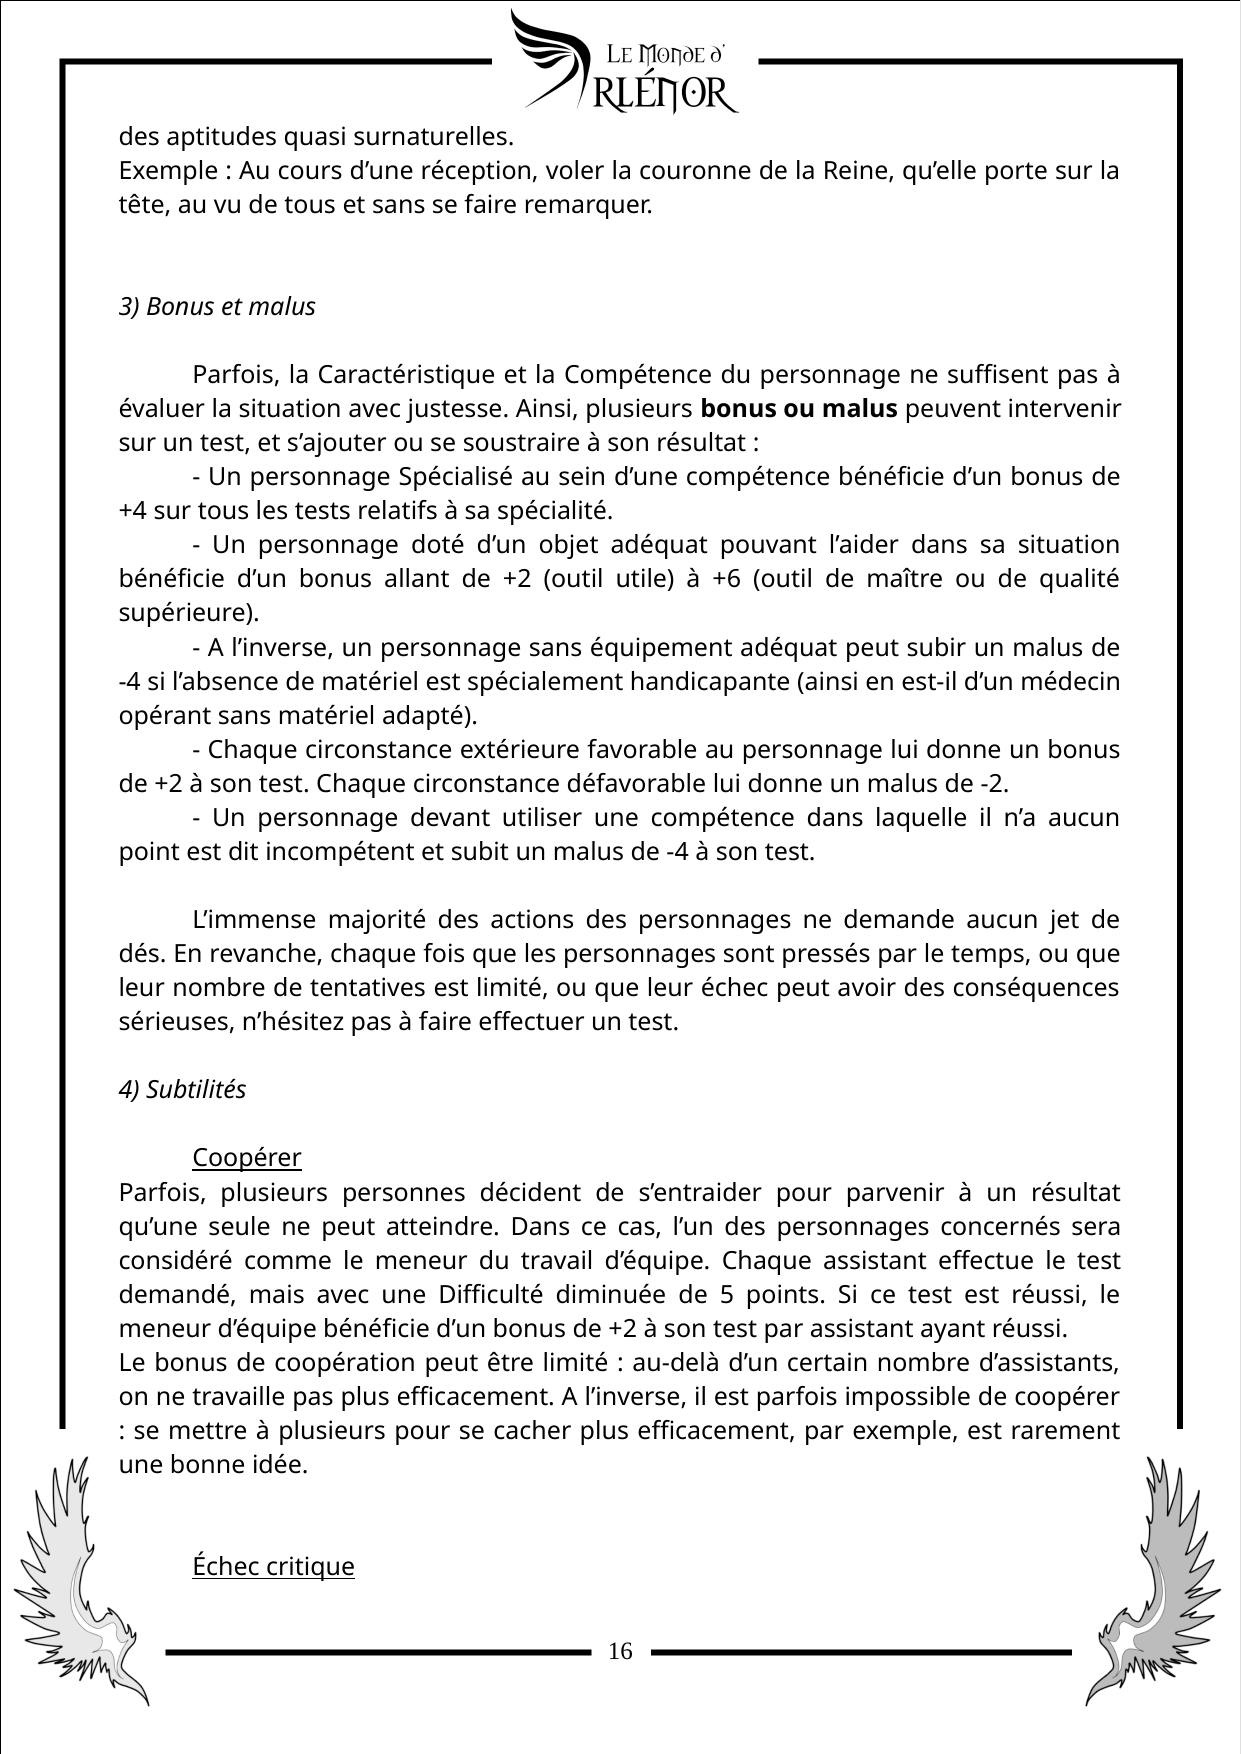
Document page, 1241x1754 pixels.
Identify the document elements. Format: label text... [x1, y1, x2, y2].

text 3) Bonus et malus [118, 288, 1122, 323]
text L’immense majorité des actions des personnages ne demande aucun jet de dés. En revanche, chaque fois que les personnages sont pressés par le temps, ou que leur nombre de tentatives est limité, ou que leur échec peut avoir des conséquences sérieuses, n’hésitez pas à faire effectuer un test. [118, 902, 1122, 1038]
text - Un personnage Spécialisé au sein d’une compétence bénéficie d’un bonus de +4 sur tous les tests relatifs à sa spécialité. [118, 459, 1122, 527]
text - A l’inverse, un personnage sans équipement adéquat peut subir un malus de -4 si l’absence de matériel est spécialement handicapante (ainsi en est-il d’un médecin opérant sans matériel adapté). [118, 629, 1122, 731]
text - Un personnage doté d’un objet adéquat pouvant l’aider dans sa situation bénéficie d’un bonus allant de +2 (outil utile) à +6 (outil de maître ou de qualité supérieure). [118, 527, 1122, 629]
text Échec critique [118, 1549, 1122, 1583]
text - Un personnage devant utiliser une compétence dans laquelle il n’a aucun point est dit incompétent et subit un malus de -4 à son test. [118, 799, 1122, 868]
text 4) Subtilités [118, 1072, 1122, 1106]
text Parfois, la Caractéristique et la Compétence du personnage ne suffisent pas à évaluer la situation avec justesse. Ainsi, plusieurs bonus ou malus peuvent intervenir sur un test, et s’ajouter ou se soustraire à son résultat : [118, 357, 1122, 459]
text - Chaque circonstance extérieure favorable au personnage lui donne un bonus de +2 à son test. Chaque circonstance défavorable lui donne un malus de -2. [118, 731, 1122, 799]
picture [1, 1, 1240, 1754]
text des aptitudes quasi surnaturelles. [118, 118, 1122, 152]
text Exemple : Au cours d’une réception, voler la couronne de la Reine, qu’elle porte sur la tête, au vu de tous et sans se faire remarquer. [118, 152, 1122, 220]
text Le bonus de coopération peut être limité : au-delà d’un certain nombre d’assistants, on ne travaille pas plus efficacement. A l’inverse, il est parfois impossible de coopérer : se mettre à plusieurs pour se cacher plus efficacement, par exemple, est rarement une bonne idée. [118, 1344, 1122, 1481]
text Parfois, plusieurs personnes décident de s’entraider pour parvenir à un résultat qu’une seule ne peut atteindre. Dans ce cas, l’un des personnages concernés sera considéré comme le meneur du travail d’équipe. Chaque assistant effectue le test demandé, mais avec une Difficulté diminuée de 5 points. Si ce test est réussi, le meneur d’équipe bénéficie d’un bonus de +2 à son test par assistant ayant réussi. [118, 1174, 1122, 1344]
text Coopérer [118, 1140, 1122, 1174]
